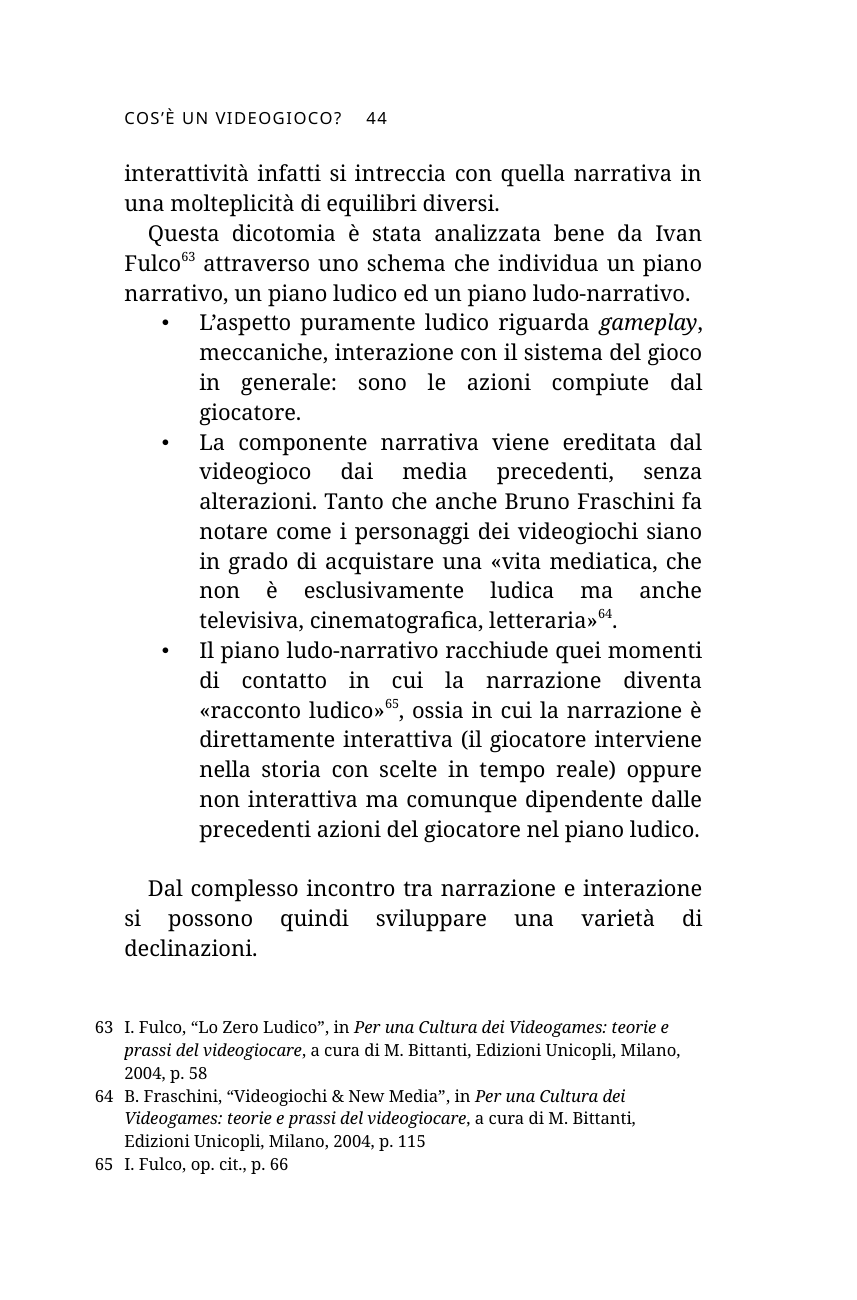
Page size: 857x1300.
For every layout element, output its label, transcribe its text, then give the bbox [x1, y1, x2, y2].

list I. Fulco, op. cit., p. 66 [94, 1152, 703, 1175]
text Dal complesso incontro tra narrazione e interazione si possono quindi sviluppare una varietà di declinazioni. [124, 873, 703, 963]
text Questa dicotomia è stata analizzata bene da Ivan Fulco attraverso uno schema che individua un piano narrativo, un piano ludico ed un piano ludo-narrativo. [124, 218, 703, 307]
text I. Fulco, “Lo Zero Ludico”, in Per una Cultura dei Videogames: teorie e prassi del videogiocare, a cura di M. Bittanti, Edizioni Unicopli, Milano, 2004, p. 58 [94, 1016, 703, 1084]
list Il piano ludo-narrativo racchiude quei momenti di contatto in cui la narrazione diventa «racconto ludico», ossia in cui la narrazione è direttamente interattiva (il giocatore interviene nella storia con scelte in tempo reale) oppure non interattiva ma comunque dipendente dalle precedenti azioni del giocatore nel piano ludico. [162, 635, 703, 844]
list L’aspetto puramente ludico riguarda gameplay, meccaniche, interazione con il sistema del gioco in generale: sono le azioni compiute dal giocatore. [162, 307, 703, 427]
text interattività infatti si intreccia con quella narrativa in una molteplicità di equilibri diversi. [124, 158, 703, 218]
list B. Fraschini, “Videogiochi & New Media”, in Per una Cultura dei Videogames: teorie e prassi del videogiocare, a cura di M. Bittanti, Edizioni Unicopli, Milano, 2004, p. 115 [94, 1084, 703, 1152]
list La componente narrativa viene ereditata dal videogioco dai media precedenti, senza alterazioni. Tanto che anche Bruno Fraschini fa notare come i personaggi dei videogiochi siano in grado di acquistare una «vita mediatica, che non è esclusivamente ludica ma anche televisiva, cinematografica, letteraria». [162, 427, 703, 635]
